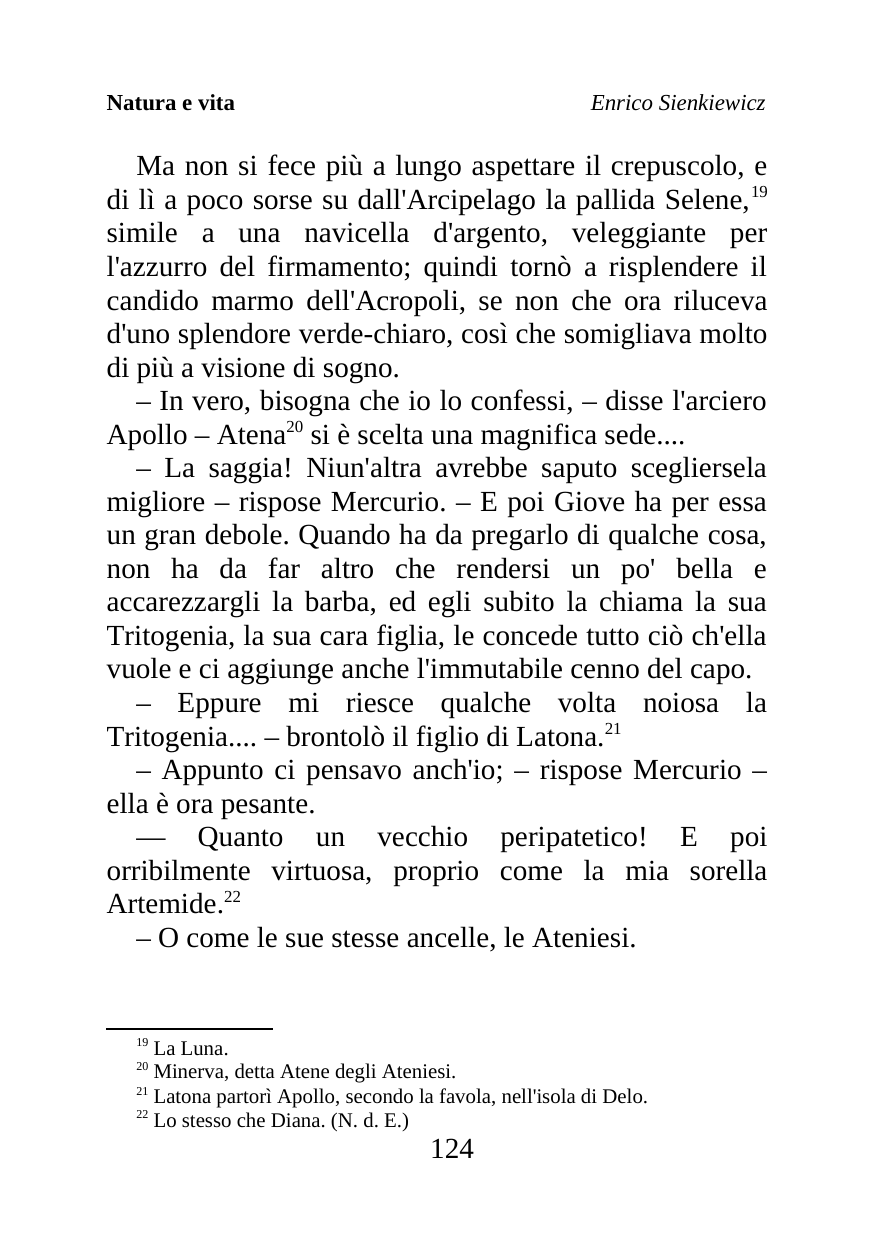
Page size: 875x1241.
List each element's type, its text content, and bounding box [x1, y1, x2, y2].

text — Quanto un vecchio peripatetico! E poi orribilmente virtuosa, proprio come la mia sorella Artemide. [106, 819, 768, 920]
text Latona partorì Apollo, secondo la favola, nell'isola di Delo. [106, 1083, 768, 1108]
text – Eppure mi riesce qualche volta noiosa la Tritogenia.... – brontolò il figlio di Latona. [106, 685, 768, 752]
text Ma non si fece più a lungo aspettare il crepuscolo, e di lì a poco sorse su dall'Arcipelago la pallida Selene, simile a una navicella d'argento, veleggiante per l'azzurro del firmamento; quindi tornò a risplendere il candido marmo dell'Acropoli, se non che ora riluceva d'uno splendore verde-chiaro, così che somigliava molto di più a visione di sogno. [106, 148, 768, 383]
text La Luna. [106, 1035, 768, 1059]
text – La saggia! Niun'altra avrebbe saputo scegliersela migliore – rispose Mercurio. – E poi Giove ha per essa un gran debole. Quando ha da pregarlo di qualche cosa, non ha da far altro che rendersi un po' bella e accarezzargli la barba, ed egli subito la chiama la sua Tritogenia, la sua cara figlia, le concede tutto ciò ch'ella vuole e ci aggiunge anche l'immutabile cenno del capo. [106, 450, 768, 685]
text – Appunto ci pensavo anch'io; – rispose Mercurio – ella è ora pesante. [106, 752, 768, 819]
text – O come le sue stesse ancelle, le Ateniesi. [106, 920, 768, 953]
text – In vero, bisogna che io lo confessi, – disse l'arciero Apollo – Atena si è scelta una magnifica sede.... [106, 383, 768, 450]
text Minerva, detta Atene degli Ateniesi. [106, 1059, 768, 1083]
text Lo stesso che Diana. (N. d. E.) [106, 1108, 768, 1132]
